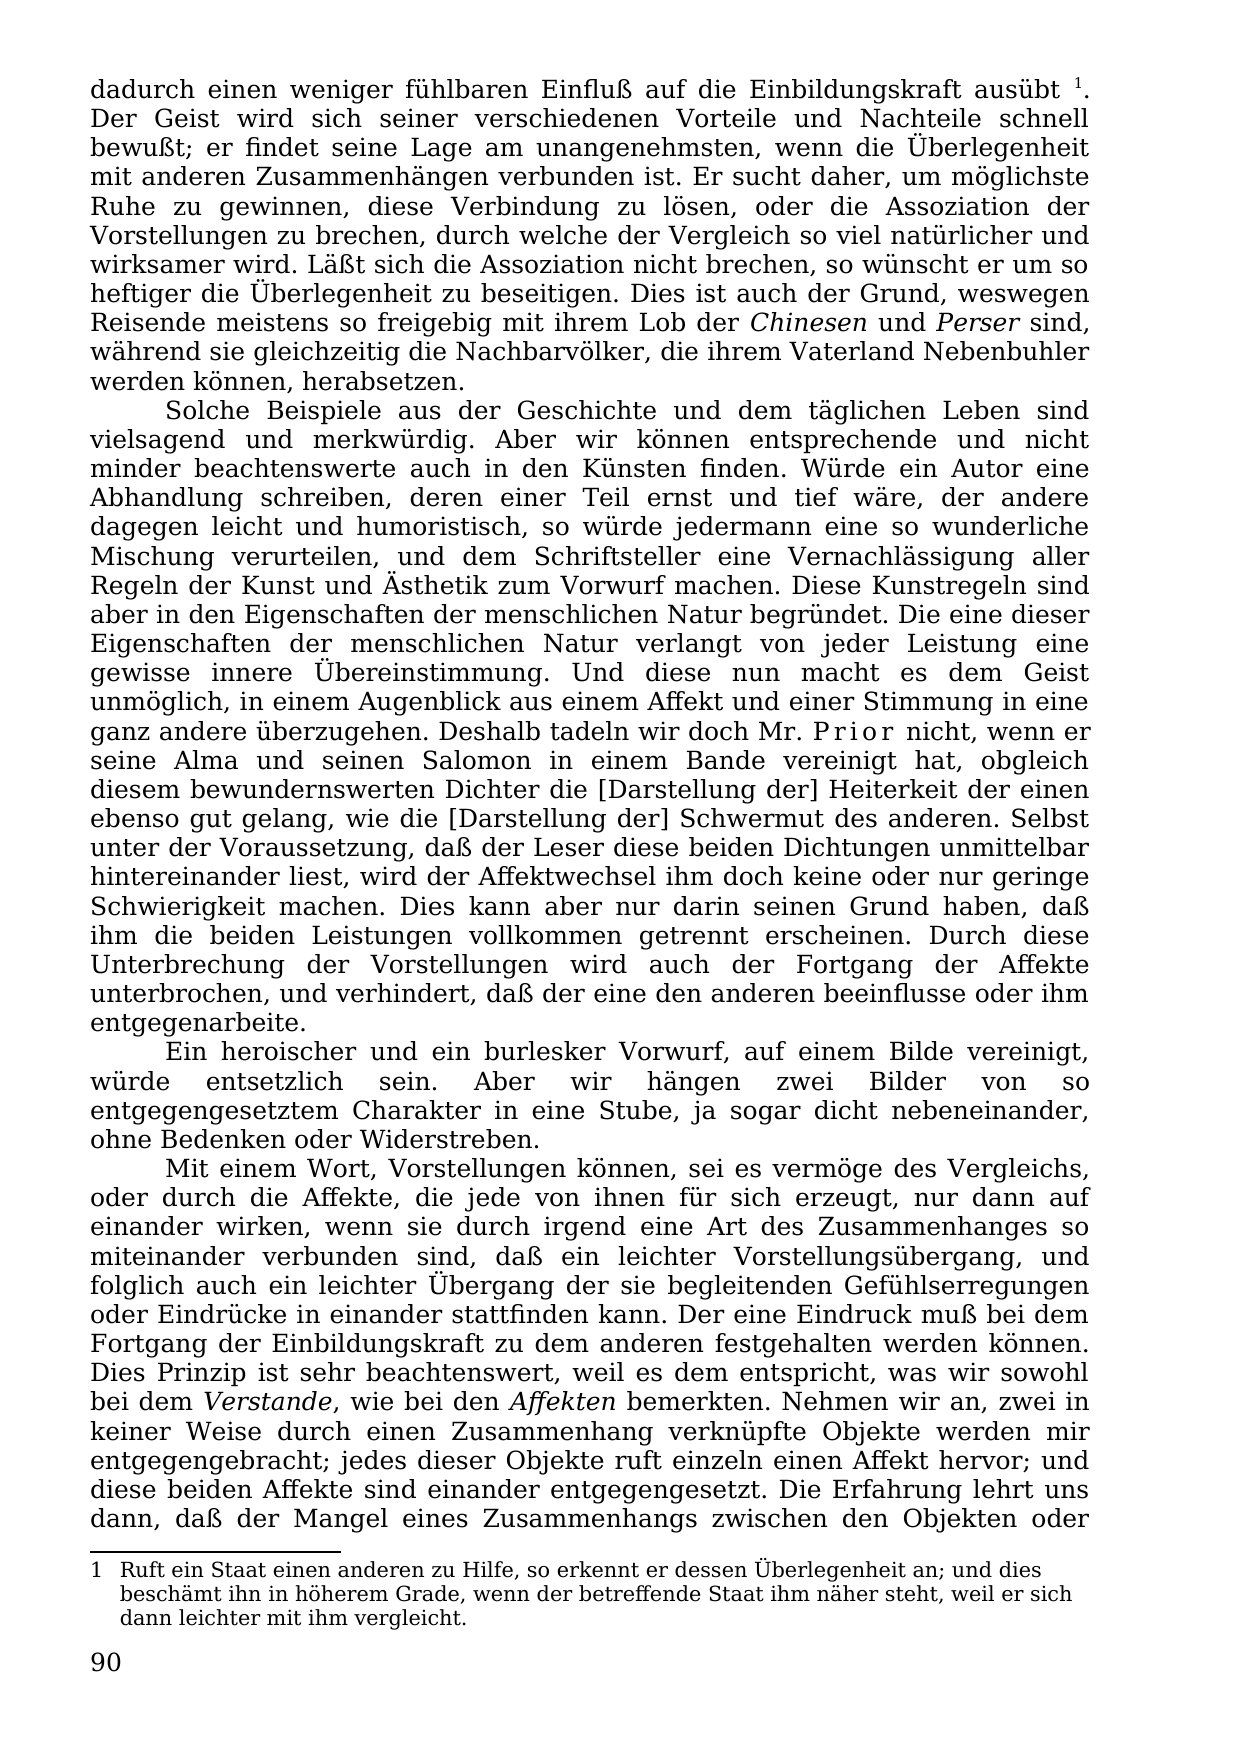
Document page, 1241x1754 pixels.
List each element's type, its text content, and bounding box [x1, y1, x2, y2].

text Ein heroischer und ein burlesker Vorwurf, auf einem Bilde vereinigt, würde entsetzlich sein. Aber wir hängen zwei Bilder von so entgegengesetztem Charakter in eine Stube, ja sogar dicht nebeneinander, ohne Bedenken oder Widerstreben. [90, 1037, 1091, 1154]
text dadurch einen weniger fühlbaren Einfluß auf die Einbildungskraft ausübt . Der Geist wird sich seiner verschiedenen Vorteile und Nachteile schnell bewußt; er findet seine Lage am unangenehmsten, wenn die Überlegenheit mit anderen Zusammenhängen verbunden ist. Er sucht daher, um möglichste Ruhe zu gewinnen, diese Verbindung zu lösen, oder die Assoziation der Vorstellungen zu brechen, durch welche der Vergleich so viel natürlicher und wirksamer wird. Läßt sich die Assoziation nicht brechen, so wünscht er um so heftiger die Überlegenheit zu beseitigen. Dies ist auch der Grund, weswegen Reisende meistens so freigebig mit ihrem Lob der Chinesen und Perser sind, während sie gleichzeitig die Nachbarvölker, die ihrem Vaterland Nebenbuhler werden können, herabsetzen. [90, 75, 1091, 396]
text Ruft ein Staat einen anderen zu Hilfe, so erkennt er dessen Überlegenheit an; und dies beschämt ihn in höherem Grade, wenn der betreffende Staat ihm näher steht, weil er sich dann leichter mit ihm vergleicht. [90, 1558, 1091, 1631]
text Solche Beispiele aus der Geschichte und dem täglichen Leben sind vielsagend und merkwürdig. Aber wir können entsprechende und nicht minder beachtenswerte auch in den Künsten finden. Würde ein Autor eine Abhandlung schreiben, deren einer Teil ernst und tief wäre, der andere dagegen leicht und humoristisch, so würde jedermann eine so wunderliche Mischung verurteilen, und dem Schriftsteller eine Vernachlässigung aller Regeln der Kunst und Ästhetik zum Vorwurf machen. Diese Kunstregeln sind aber in den Eigenschaften der menschlichen Natur begründet. Die eine dieser Eigenschaften der menschlichen Natur verlangt von jeder Leistung eine gewisse innere Übereinstimmung. Und diese nun macht es dem Geist unmöglich, in einem Augenblick aus einem Affekt und einer Stimmung in eine ganz andere überzugehen. Deshalb tadeln wir doch Mr. Prior nicht, wenn er seine Alma und seinen Salomon in einem Bande vereinigt hat, obgleich diesem bewundernswerten Dichter die [Darstellung der] Heiterkeit der einen ebenso gut gelang, wie die [Darstellung der] Schwermut des anderen. Selbst unter der Voraussetzung, daß der Leser diese beiden Dichtungen unmittelbar hintereinander liest, wird der Affektwechsel ihm doch keine oder nur geringe Schwierigkeit machen. Dies kann aber nur darin seinen Grund haben, daß ihm die beiden Leistungen vollkommen getrennt erscheinen. Durch diese Unterbrechung der Vorstellungen wird auch der Fortgang der Affekte unterbrochen, und verhindert, daß der eine den anderen beeinflusse oder ihm entgegenarbeite. [90, 396, 1091, 1037]
text Mit einem Wort, Vorstellungen können, sei es vermöge des Vergleichs, oder durch die Affekte, die jede von ihnen für sich erzeugt, nur dann auf einander wirken, wenn sie durch irgend eine Art des Zusammenhanges so miteinander verbunden sind, daß ein leichter Vorstellungsübergang, und folglich auch ein leichter Übergang der sie begleitenden Gefühlserregungen oder Eindrücke in einander stattfinden kann. Der eine Eindruck muß bei dem Fortgang der Einbildungskraft zu dem anderen festgehalten werden können. Dies Prinzip ist sehr beachtenswert, weil es dem entspricht, was wir sowohl bei dem Verstande, wie bei den Affekten bemerkten. Nehmen wir an, zwei in keiner Weise durch einen Zusammenhang verknüpfte Objekte werden mir entgegengebracht; jedes dieser Objekte ruft einzeln einen Affekt hervor; und diese beiden Affekte sind einander entgegengesetzt. Die Erfahrung lehrt uns dann, daß der Mangel eines Zusammenhangs zwischen den Objekten oder [90, 1154, 1091, 1533]
